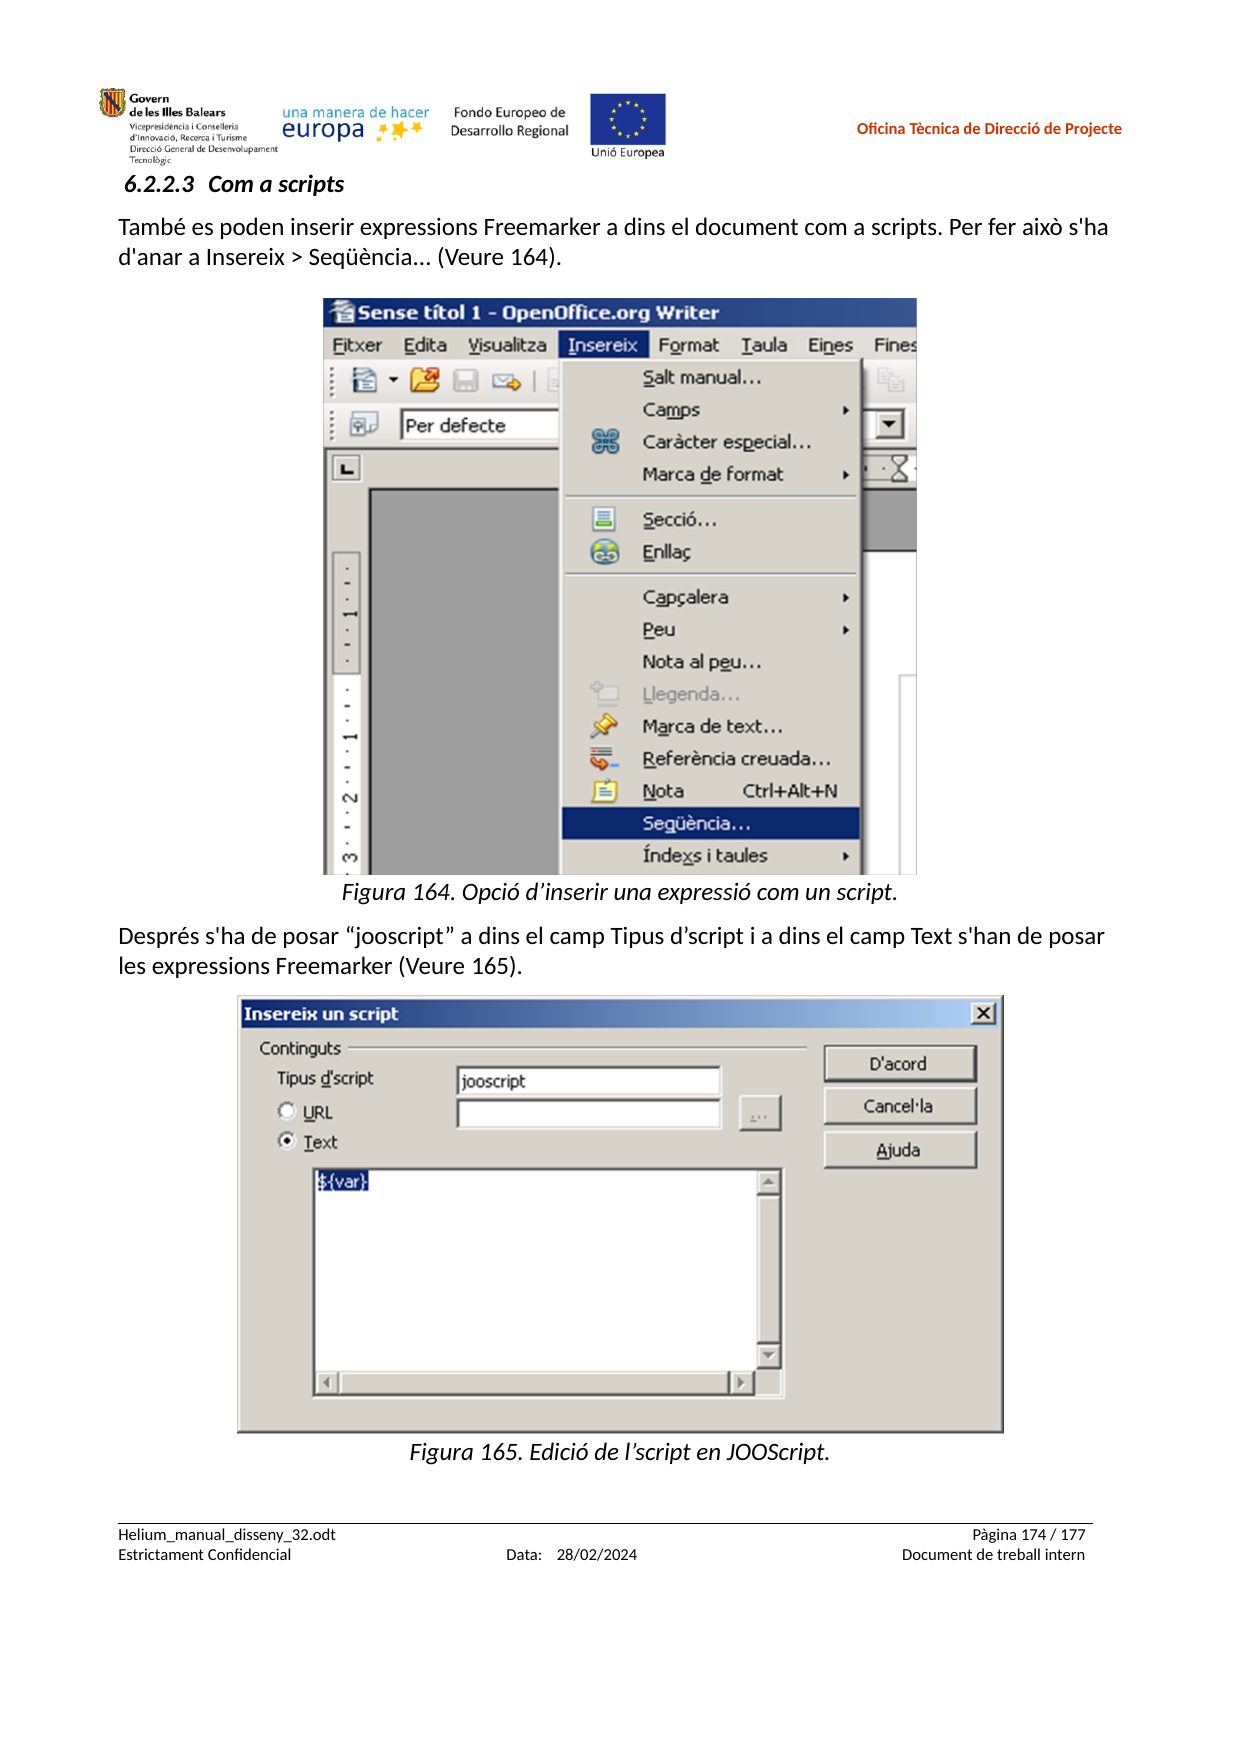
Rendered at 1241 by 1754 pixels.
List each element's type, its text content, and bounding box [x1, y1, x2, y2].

subtitle Com a scripts [118, 168, 1122, 198]
picture [235, 993, 1005, 1437]
text Després s'ha de posar “jooscript” a dins el camp Tipus d’script i a dins el camp Text s'han de posar les expressions Freemarker (Veure 165). [118, 875, 1122, 981]
picture [321, 296, 919, 877]
picture [99, 87, 668, 166]
text També es poden inserir expressions Freemarker a dins el document com a scripts. Per fer això s'ha d'anar a Insereix > Seqüència... (Veure 164). [118, 211, 1122, 272]
text Figura 165. Edició de l’script en JOOScript. [235, 1437, 1005, 1467]
text Figura 164. Opció d’inserir una expressió com un script. [281, 875, 959, 907]
